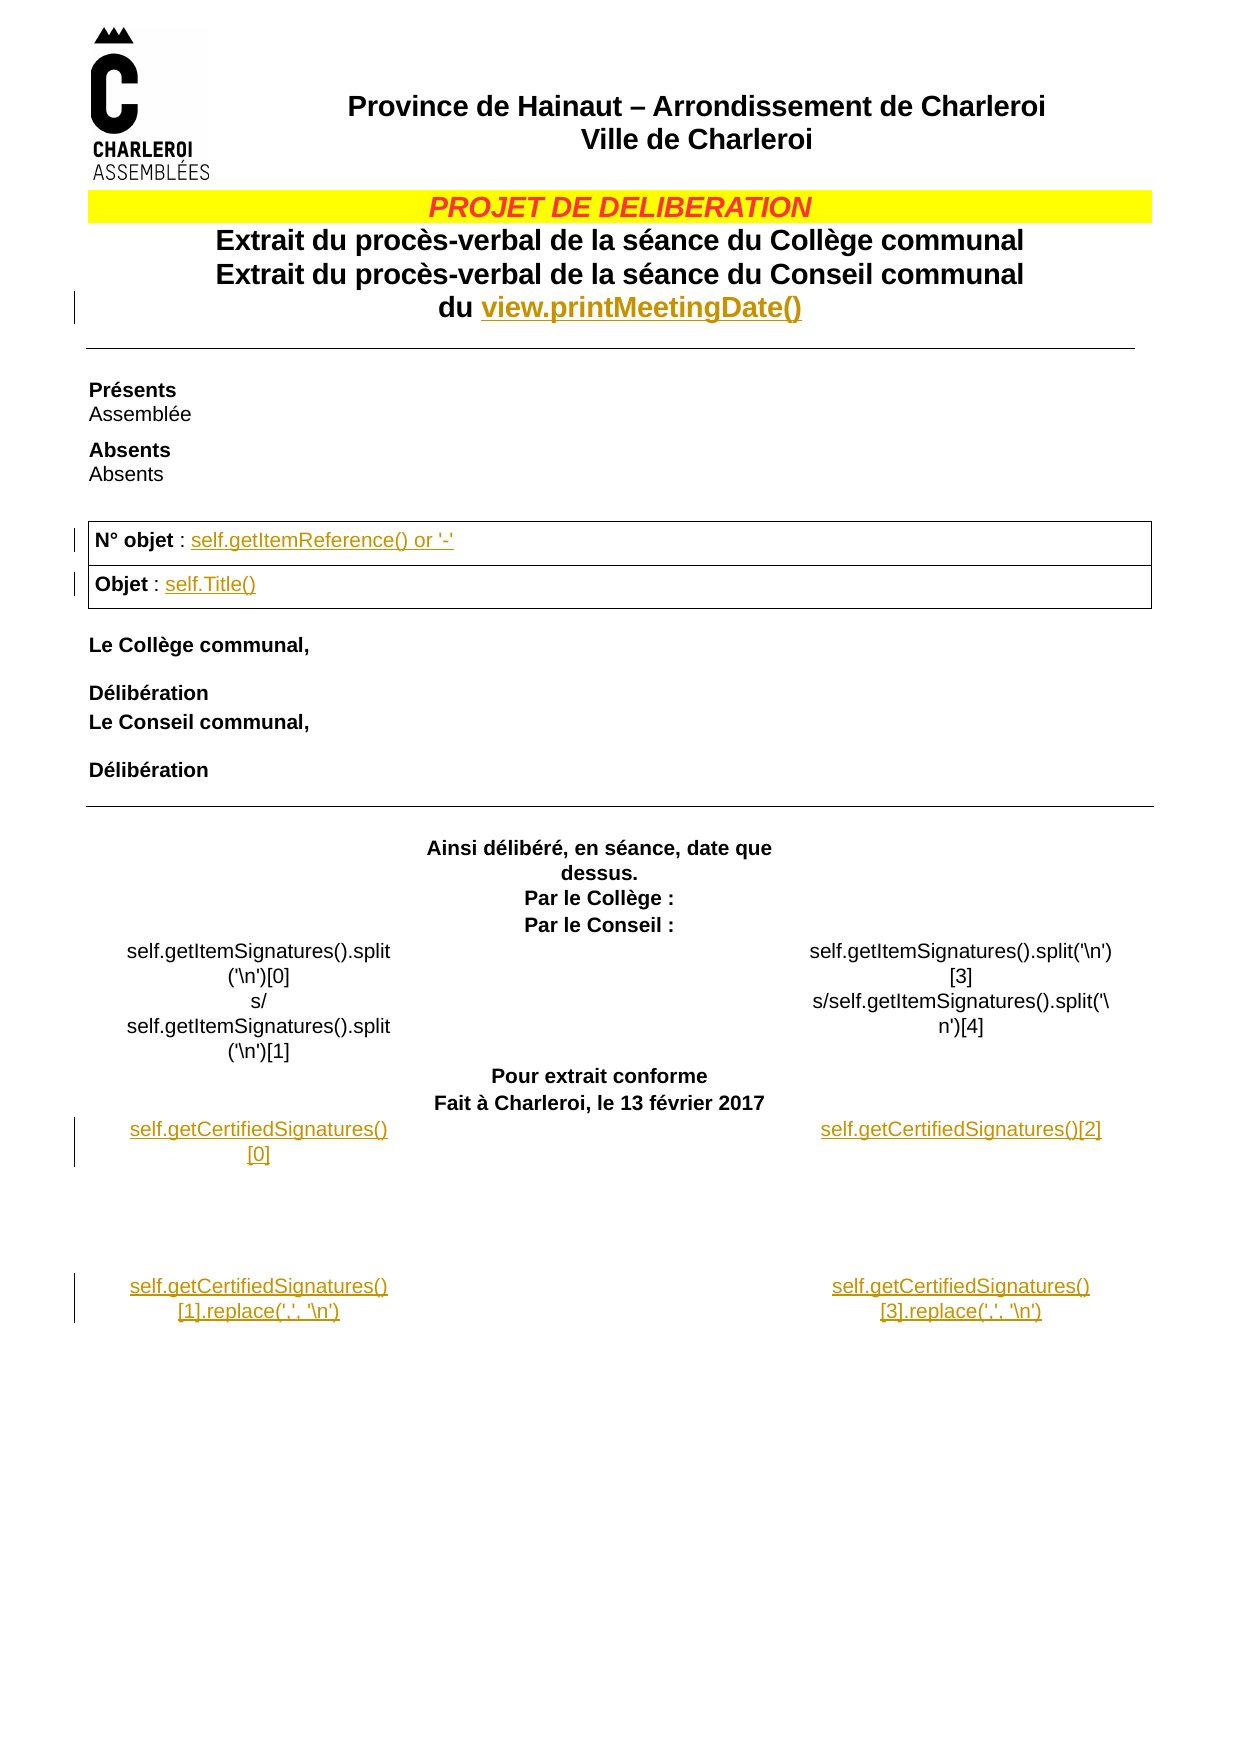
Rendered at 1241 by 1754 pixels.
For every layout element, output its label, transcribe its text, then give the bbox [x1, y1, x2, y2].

table_cell [399, 939, 800, 989]
table_cell self.getItemSignatures().split('\n')[3] [800, 939, 1122, 989]
table_cell s/self.getItemSignatures().split('\n')[4] [800, 989, 1122, 1064]
table_cell [800, 1220, 1122, 1246]
table_cell [399, 1117, 800, 1167]
subtitle Extrait du procès-verbal de la séance du Conseil communal [88, 257, 1152, 291]
table_cell self.getCertifiedSignatures()[1].replace(',', '\n') [118, 1273, 399, 1323]
table_cell Pour extrait conforme [399, 1064, 800, 1090]
table_cell [399, 1167, 800, 1193]
text Délibération [88, 758, 1152, 782]
text Absents [88, 438, 1152, 462]
table_cell [399, 1220, 800, 1246]
picture [91, 27, 209, 184]
table_cell [800, 1090, 1122, 1117]
table_cell self.getCertifiedSignatures()[2] [800, 1117, 1122, 1167]
table_cell Objet : self.Title() [89, 566, 1151, 608]
table_cell self.getCertifiedSignatures()[3].replace(',', '\n') [800, 1273, 1122, 1323]
table_cell [118, 1193, 399, 1220]
table_cell [118, 1167, 399, 1193]
table_cell [118, 1064, 399, 1090]
text Le Conseil communal, [88, 710, 1152, 734]
table_header N° objet : self.getItemReference() or '-' [89, 522, 1151, 565]
table_header [800, 836, 1122, 886]
table_cell Par le Collège : [399, 886, 800, 912]
table_cell [118, 912, 399, 939]
table_cell [399, 989, 800, 1064]
table_cell [800, 1167, 1122, 1193]
table_cell Fait à Charleroi, le 13 février 2017 [399, 1090, 800, 1117]
table_cell [118, 1246, 399, 1273]
table_cell [399, 1193, 800, 1220]
table_cell [800, 1193, 1122, 1220]
text Délibération [88, 681, 1152, 705]
text Assemblée [88, 402, 1152, 426]
table_cell [118, 886, 399, 912]
table_cell s/self.getItemSignatures().split('\n')[1] [118, 989, 399, 1064]
table_cell self.getItemSignatures().split('\n')[0] [118, 939, 399, 989]
subtitle PROJET DE DELIBERATION [88, 190, 1152, 223]
table_header Ainsi délibéré, en séance, date que dessus. [399, 836, 800, 886]
table_cell Par le Conseil : [399, 912, 800, 939]
table_cell [399, 1273, 800, 1323]
table_header [118, 836, 399, 886]
text Absents [88, 462, 1152, 486]
subtitle Présents [88, 378, 1132, 402]
table_cell [118, 1220, 399, 1246]
subtitle Extrait du procès-verbal de la séance du Collège communal [88, 223, 1152, 257]
text Le Collège communal, [88, 633, 1152, 657]
table_cell [399, 1246, 800, 1273]
table_cell [800, 1064, 1122, 1090]
table_cell [118, 1090, 399, 1117]
table_cell [800, 1246, 1122, 1273]
table_cell [800, 886, 1122, 912]
subtitle du view.printMeetingDate() [88, 291, 1152, 324]
table_cell self.getCertifiedSignatures()[0] [118, 1117, 399, 1167]
table_cell [800, 912, 1122, 939]
